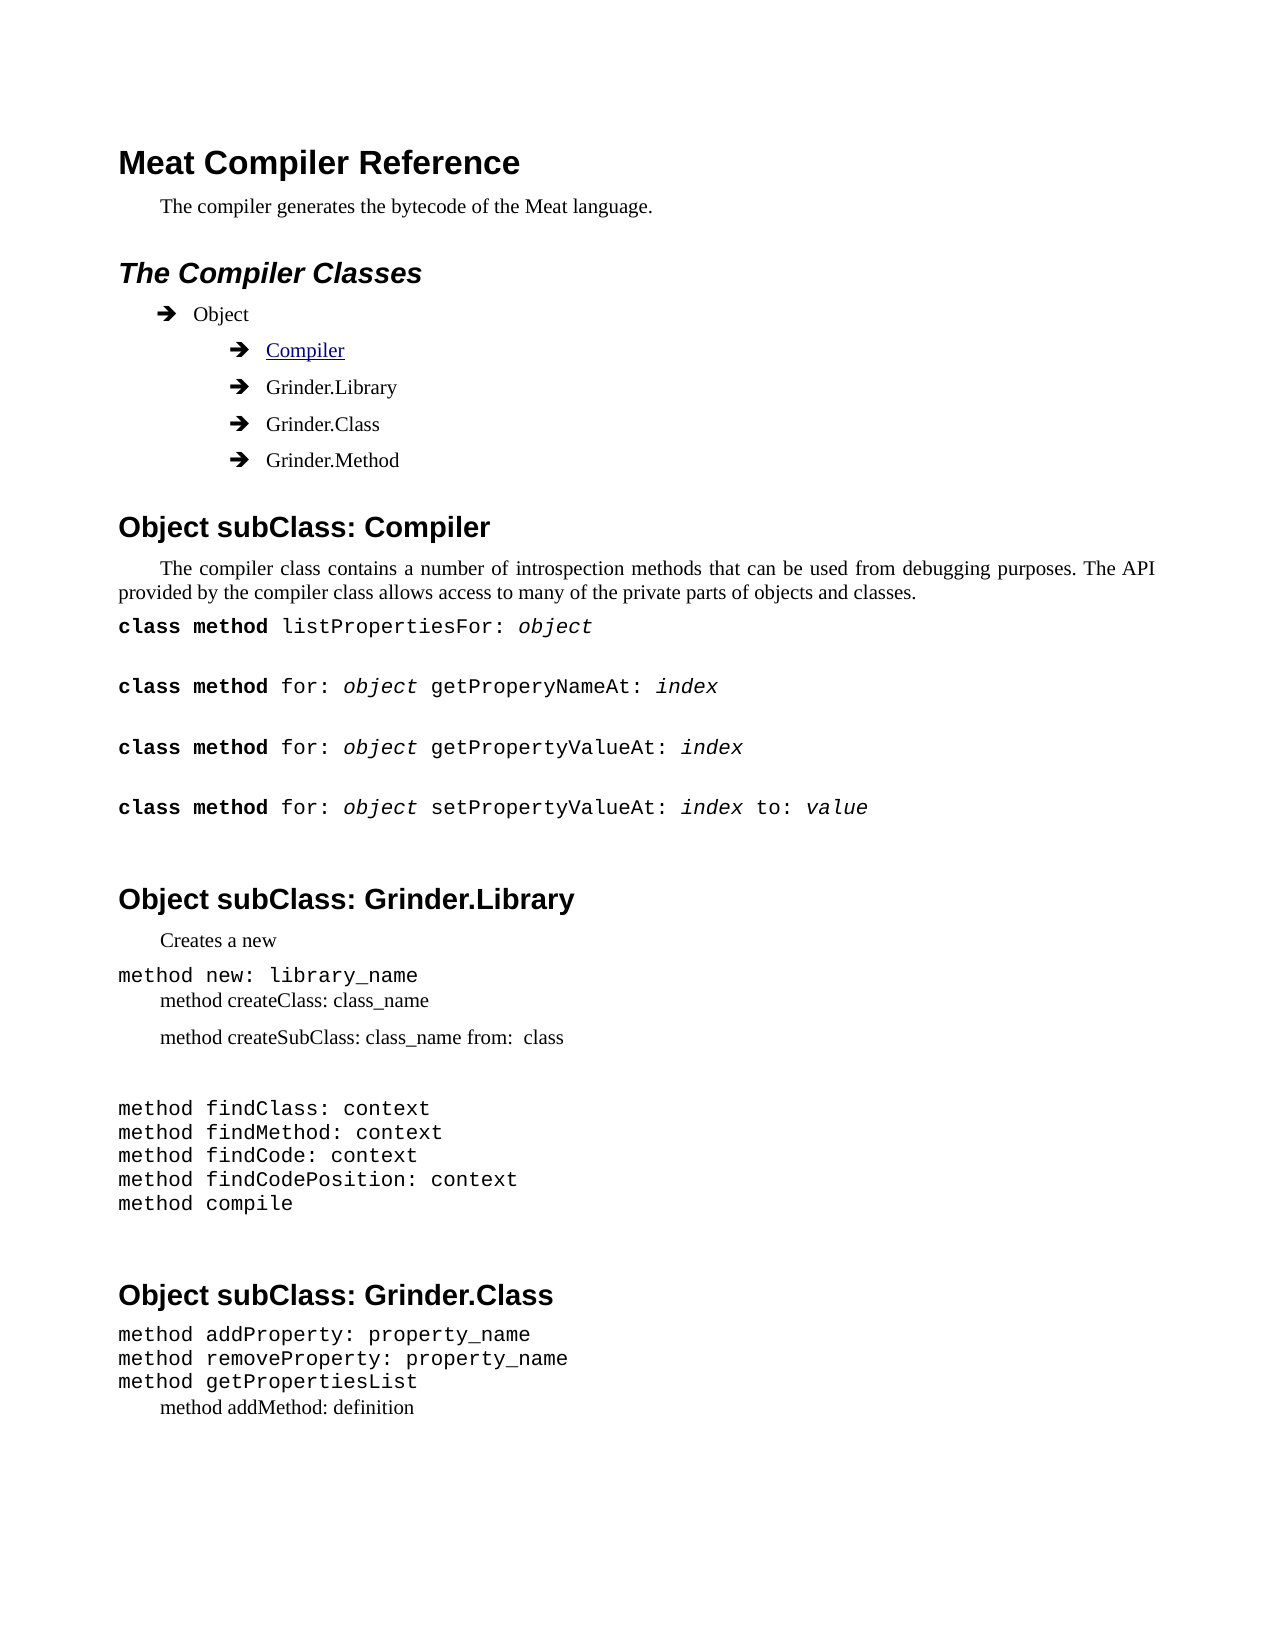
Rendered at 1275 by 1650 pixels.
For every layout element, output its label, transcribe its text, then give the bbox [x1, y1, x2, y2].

text Creates a new [118, 928, 1157, 952]
subtitle Meat Compiler Reference [118, 143, 1157, 182]
text class method for: object getPropertyValueAt: index [118, 737, 1157, 760]
text method addMethod: definition [118, 1395, 1157, 1419]
list Compiler [228, 338, 1157, 362]
text method new: library_name [118, 965, 1157, 988]
subtitle Object subClass: Grinder.Class [118, 1278, 1157, 1311]
text method removeProperty: property_name [118, 1348, 1157, 1371]
list Grinder.Method [228, 448, 1157, 472]
text The compiler class contains a number of introspection methods that can be used from debugging purposes. The API provided by the compiler class allows access to many of the private parts of objects and classes. [118, 556, 1157, 604]
text method createSubClass: class_name from: class [118, 1025, 1157, 1049]
text class method listPropertiesFor: object [118, 616, 1157, 640]
text class method for: object getProperyNameAt: index [118, 677, 1157, 700]
text method findCodePosition: context [118, 1169, 1157, 1193]
subtitle Object subClass: Compiler [118, 510, 1157, 543]
text method createClass: class_name [118, 988, 1157, 1012]
text method findClass: context [118, 1098, 1157, 1122]
text The compiler generates the bytecode of the Meat language. [118, 194, 1157, 218]
text method compile [118, 1193, 1157, 1216]
text method addProperty: property_name [118, 1324, 1157, 1348]
list Object [156, 302, 1157, 326]
subtitle The Compiler Classes [118, 256, 1157, 289]
text class method for: object setPropertyValueAt: index to: value [118, 797, 1157, 821]
subtitle Object subClass: Grinder.Library [118, 882, 1157, 916]
list Grinder.Class [228, 412, 1157, 436]
list Grinder.Library [228, 375, 1157, 399]
text method findCode: context [118, 1145, 1157, 1169]
text method getPropertiesList [118, 1371, 1157, 1395]
text method findMethod: context [118, 1122, 1157, 1145]
